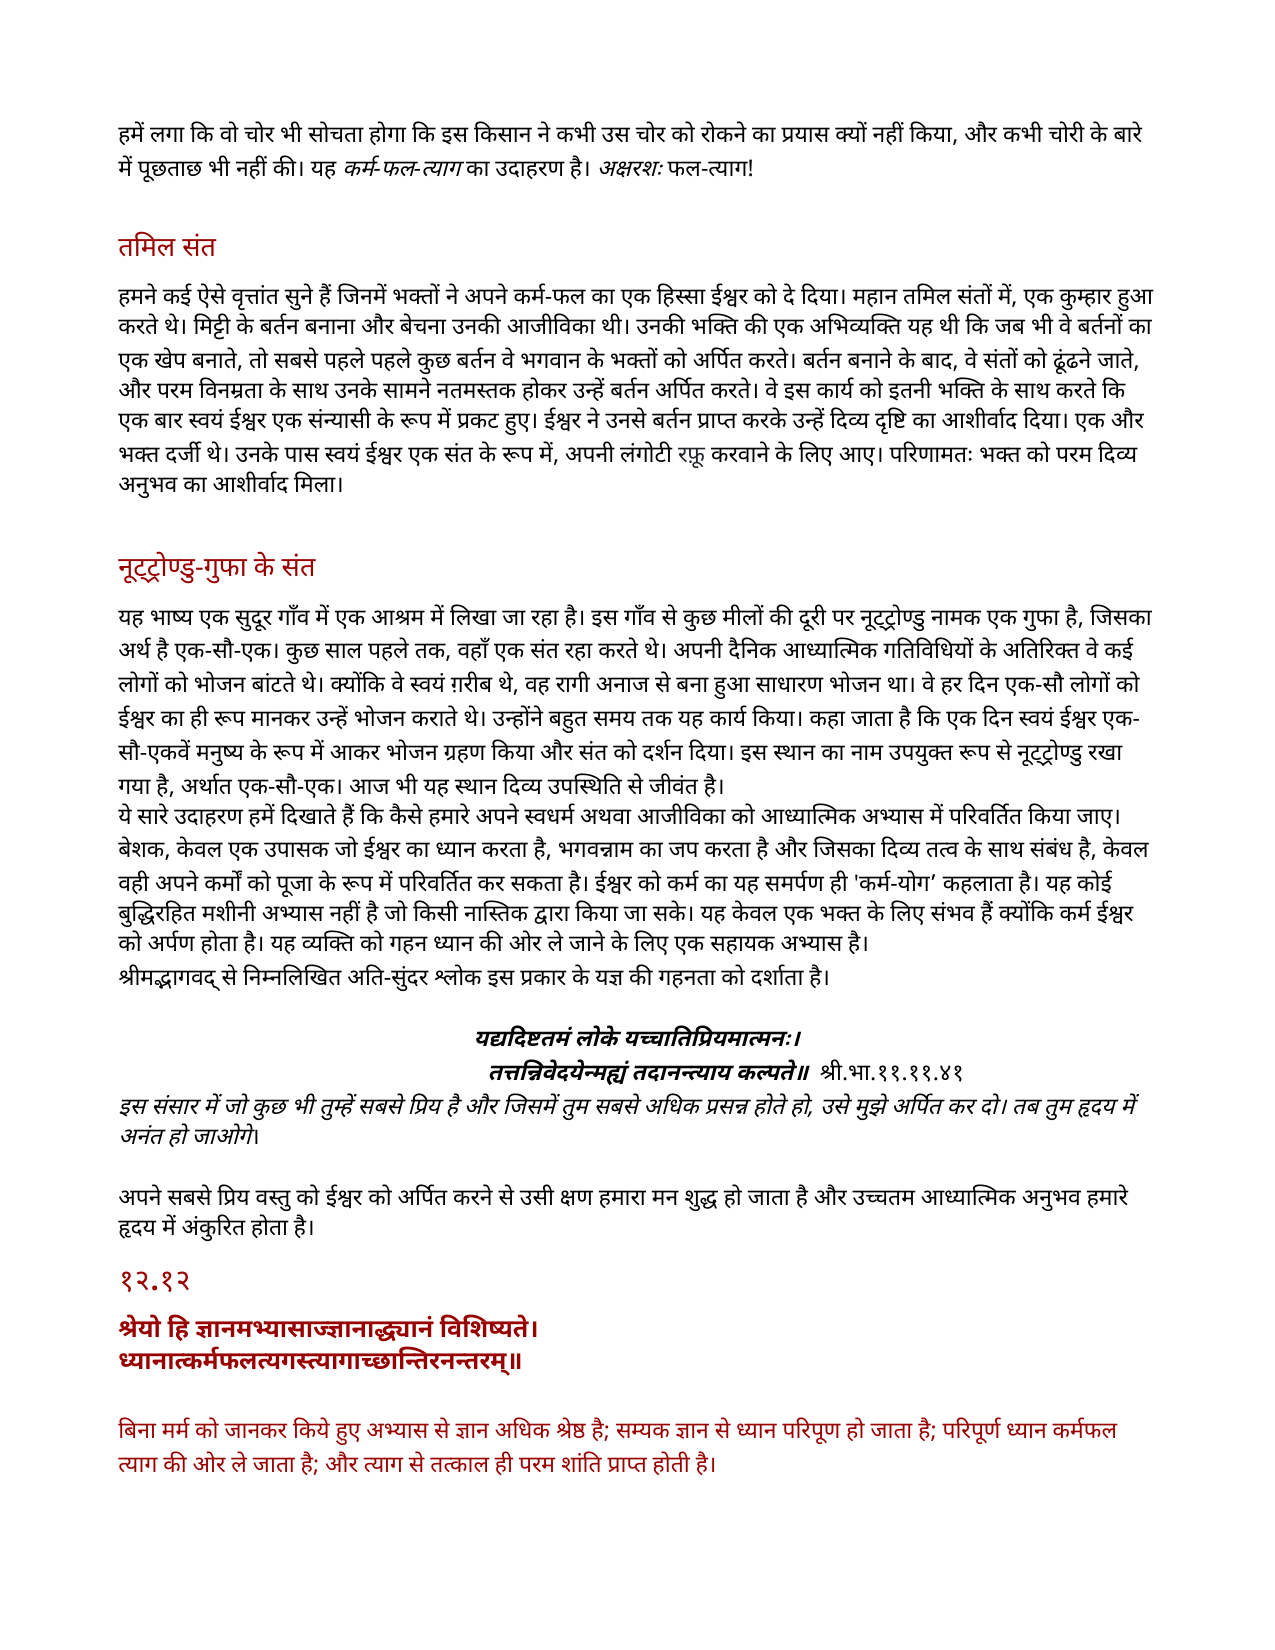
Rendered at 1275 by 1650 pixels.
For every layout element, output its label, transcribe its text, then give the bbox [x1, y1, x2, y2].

subtitle नूट्ट्रोण्डु-गुफा के संत [118, 548, 1157, 588]
text बिना मर्म को जानकर किये हुए अभ्यास से ज्ञान अधिक श्रेष्ठ है; सम्यक ज्ञान से ध्यान परिपूण हो जाता है; परिपूर्ण ध्यान कर्मफल त्याग की ओर ले जाता है; और त्याग से तत्काल ही परम शांति प्राप्त होती है। [118, 1414, 1157, 1482]
text हमें लगा कि वो चोर भी सोचता होगा कि इस किसान ने कभी उस चोर को रोकने का प्रयास क्यों नहीं किया, और कभी चोरी के बारे में पूछताछ भी नहीं की। यह कर्म-फल-त्याग का उदाहरण है। अक्षरशः फल-त्याग! [118, 118, 1157, 186]
text इस संसार में जो कुछ भी तुम्हें सबसे प्रिय है और जिसमें तुम सबसे अधिक प्रसन्न होते हो, उसे मुझे अर्पित कर दो। तब तुम हृदय में अनंत हो जाओगे। [118, 1090, 1157, 1153]
subtitle १२.१२ [118, 1259, 1157, 1302]
text यह भाष्य एक सुदूर गाँव में एक आश्रम में लिखा जा रहा है। इस गाँव से कुछ मीलों की दूरी पर नूट्ट्रोण्डु नामक एक गुफा है, जिसका अर्थ है एक-सौ-एक। कुछ साल पहले तक, वहाँ एक संत रहा करते थे। अपनी दैनिक आध्यात्मिक गतिविधियों के अतिरिक्त वे कई लोगों को भोजन बांटते थे। क्योंकि वे स्वयं ग़रीब थे, वह रागी अनाज से बना हुआ साधारण भोजन था। वे हर दिन एक-सौ लोगों को ईश्वर का ही रूप मानकर उन्हें भोजन कराते थे। उन्होंने बहुत समय तक यह कार्य किया। कहा जाता है कि एक दिन स्वयं ईश्वर एक-सौ-एकवें मनुष्य के रूप में आकर भोजन ग्रहण किया और संत को दर्शन दिया। इस स्थान का नाम उपयुक्त रूप से नूट्ट्रोण्डु रखा गया है, अर्थात एक-सौ-एक। आज भी यह स्थान दिव्य उपस्थिति से जीवंत है। [118, 600, 1157, 803]
text ये सारे उदाहरण हमें दिखाते हैं कि कैसे हमारे अपने स्वधर्म अथवा आजीविका को आध्यात्मिक अभ्यास में परिवर्तित किया जाए। बेशक, केवल एक उपासक जो ईश्वर का ध्यान करता है, भगवन्नाम का जप करता है और जिसका दिव्य तत्व के साथ संबंध है, केवल वही अपने कर्मों को पूजा के रूप में परिवर्तित कर सकता है। ईश्वर को कर्म का यह समर्पण ही 'कर्म-योग’ कहलाता है। यह कोई बुद्धिरहित मशीनी अभ्यास नहीं है जो किसी नास्तिक द्वारा किया जा सके। यह केवल एक भक्त के लिए संभव हैं क्योंकि कर्म ईश्वर को अर्पण होता है। यह व्यक्ति को गहन ध्यान की ओर ले जाने के लिए एक सहायक अभ्यास है। [118, 803, 1157, 961]
subtitle तमिल संत [118, 232, 1157, 268]
text श्रीमद्भागवद् से निम्नलिखित अति-सुंदर श्लोक इस प्रकार के यज्ञ की गहनता को दर्शाता है। [118, 961, 1157, 995]
text अपने सबसे प्रिय वस्तु को ईश्वर को अर्पित करने से उसी क्षण हमारा मन शुद्ध हो जाता है और उच्चतम आध्यात्मिक अनुभव हमारे हृदय में अंकुरित होता है। [118, 1185, 1157, 1244]
text तत्तन्निवेदयेन्मह्यं तदानन्त्याय कल्पते॥ श्री.भा.११.११.४१ [118, 1056, 1157, 1090]
text श्रेयो हि ज्ञानमभ्यासाज्ज्ञानाद्ध्यानं विशिष्यते। [118, 1315, 1157, 1347]
text हमने कई ऐसे वृत्तांत सुने हैं जिनमें भक्तों ने अपने कर्म-फल का एक हिस्सा ईश्वर को दे दिया। महान तमिल संतों में, एक कुम्हार हुआ करते थे। मिट्टी के बर्तन बनाना और बेचना उनकी आजीविका थी। उनकी भक्ति की एक अभिव्यक्ति यह थी कि जब भी वे बर्तनों का एक खेप बनाते, तो सबसे पहले पहले कुछ बर्तन वे भगवान के भक्तों को अर्पित करते। बर्तन बनाने के बाद, वे संतों को ढूंढने जाते, और परम विनम्रता के साथ उनके सामने नतमस्तक होकर उन्हें बर्तन अर्पित करते। वे इस कार्य को इतनी भक्ति के साथ करते कि एक बार स्वयं ईश्वर एक संन्यासी के रूप में प्रकट हुए। ईश्वर ने उनसे बर्तन प्राप्त करके उन्हें दिव्य दृष्टि का आशीर्वाद दिया। एक और भक्त दर्जी थे। उनके पास स्वयं ईश्वर एक संत के रूप में, अपनी लंगोटी रफ़ू करवाने के लिए आए। परिणामतः भक्त को परम दिव्य अनुभव का आशीर्वाद मिला। [118, 280, 1157, 501]
text ध्यानात्कर्मफलत्यगस्त्यागाच्छान्तिरनन्तरम्॥ [118, 1347, 1157, 1380]
text यद्यदिष्टतमं लोके यच्चातिप्रियमात्मनः। [118, 1026, 1157, 1056]
